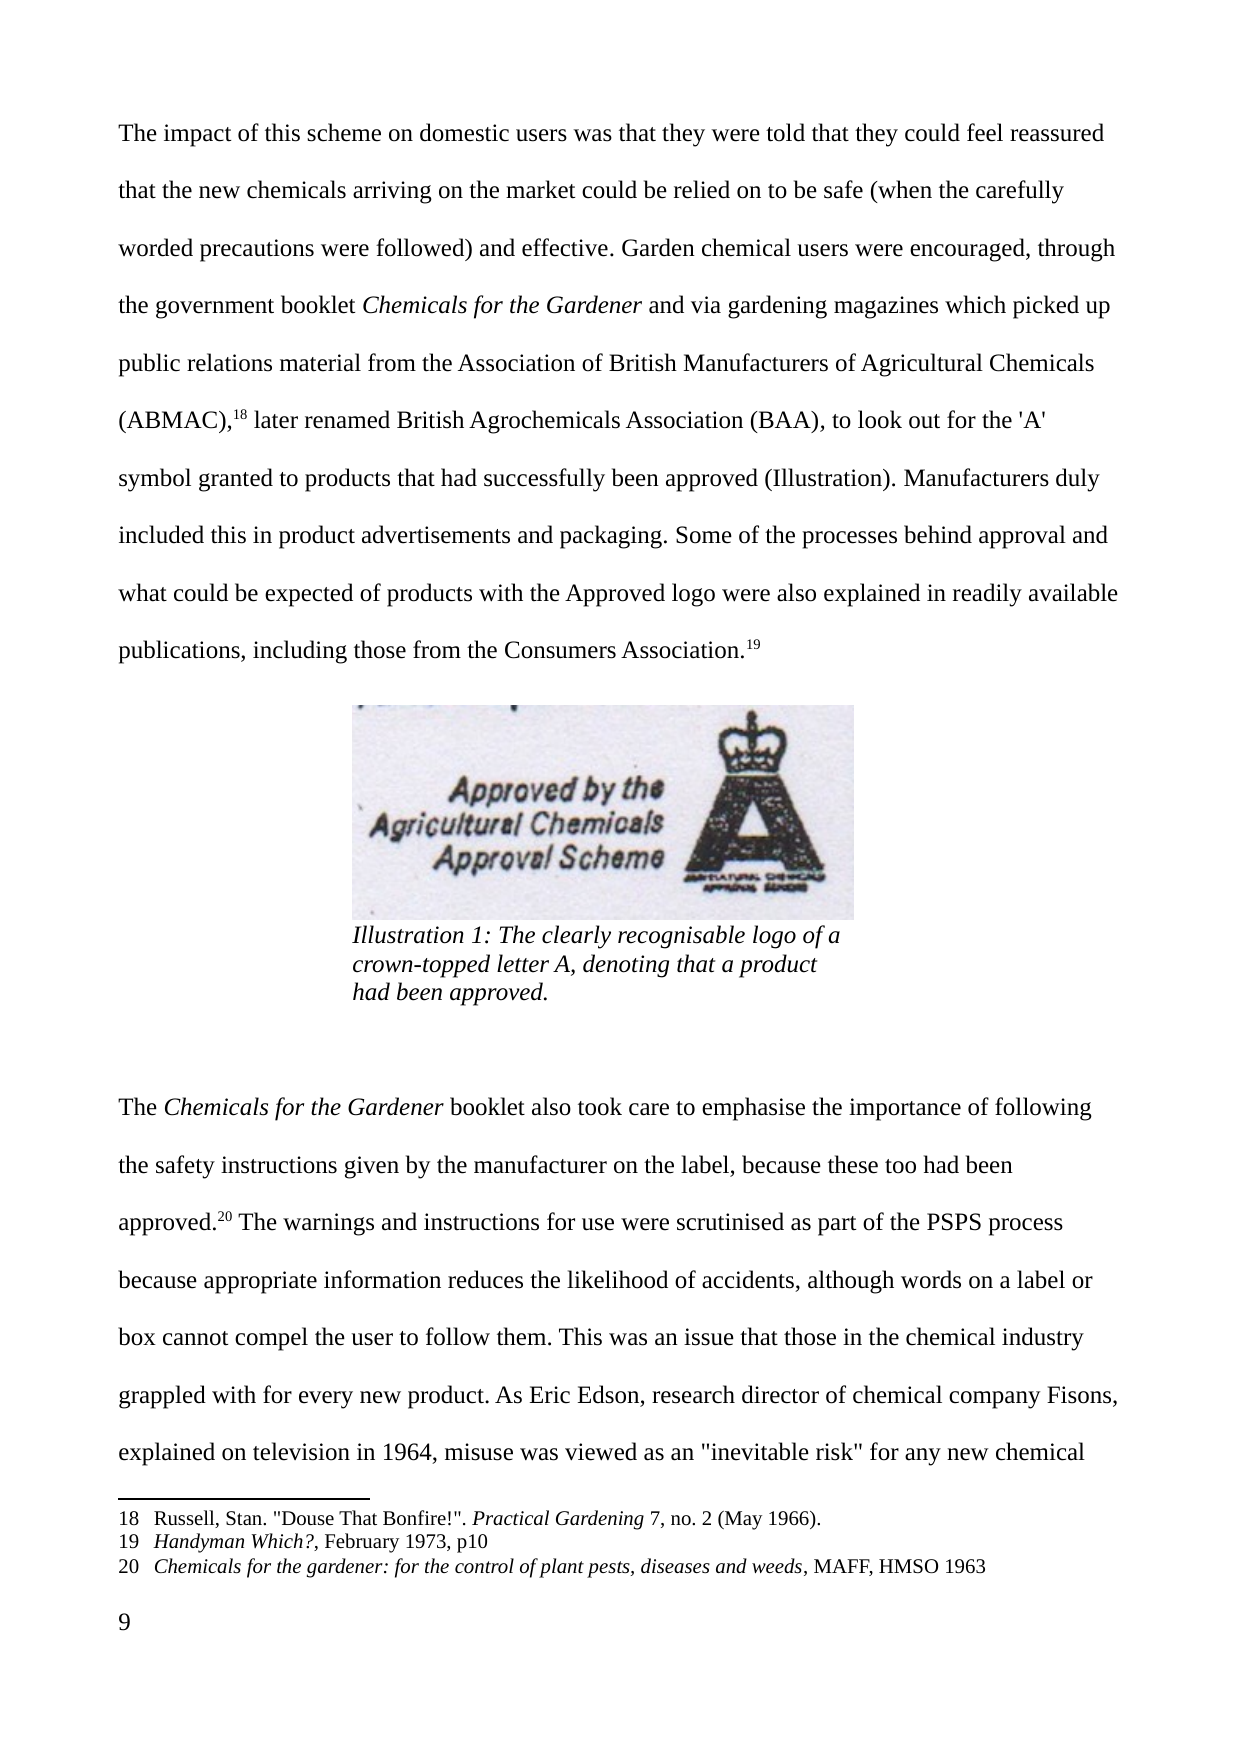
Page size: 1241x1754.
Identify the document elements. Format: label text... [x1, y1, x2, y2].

text Russell, Stan. "Douse That Bonfire!". Practical Gardening 7, no. 2 (May 1966). [118, 1505, 1122, 1529]
text The impact of this scheme on domestic users was that they were told that they could feel reassured that the new chemicals arriving on the market could be relied on to be safe (when the carefully worded precautions were followed) and effective. Garden chemical users were encouraged, through the government booklet Chemicals for the Gardener and via gardening magazines which picked up public relations material from the Association of British Manufacturers of Agricultural Chemicals (ABMAC), later renamed British Agrochemicals Association (BAA), to look out for the 'A' symbol granted to products that had successfully been approved (Illustration). Manufacturers duly included this in product advertisements and packaging. Some of the processes behind approval and what could be expected of products with the Approved logo were also explained in readily available publications, including those from the Consumers Association. [118, 118, 1122, 664]
text Handyman Which?, February 1973, p10 [118, 1529, 1122, 1553]
text Chemicals for the gardener: for the control of plant pests, diseases and weeds, MAFF, HMSO 1963 [118, 1553, 1122, 1578]
text Illustration 1: The clearly recognisable logo of a crown-topped letter A, denoting that a product had been approved. [352, 920, 854, 1006]
text The Chemicals for the Gardener booklet also took care to emphasise the importance of following the safety instructions given by the manufacturer on the label, because these too had been approved. The warnings and instructions for use were scrutinised as part of the PSPS process because appropriate information reduces the likelihood of accidents, although words on a label or box cannot compel the user to follow them. This was an issue that those in the chemical industry grappled with for every new product. As Eric Edson, research director of chemical company Fisons, explained on television in 1964, misuse was viewed as an "inevitable risk" for any new chemical [118, 1092, 1122, 1466]
picture [352, 705, 854, 920]
